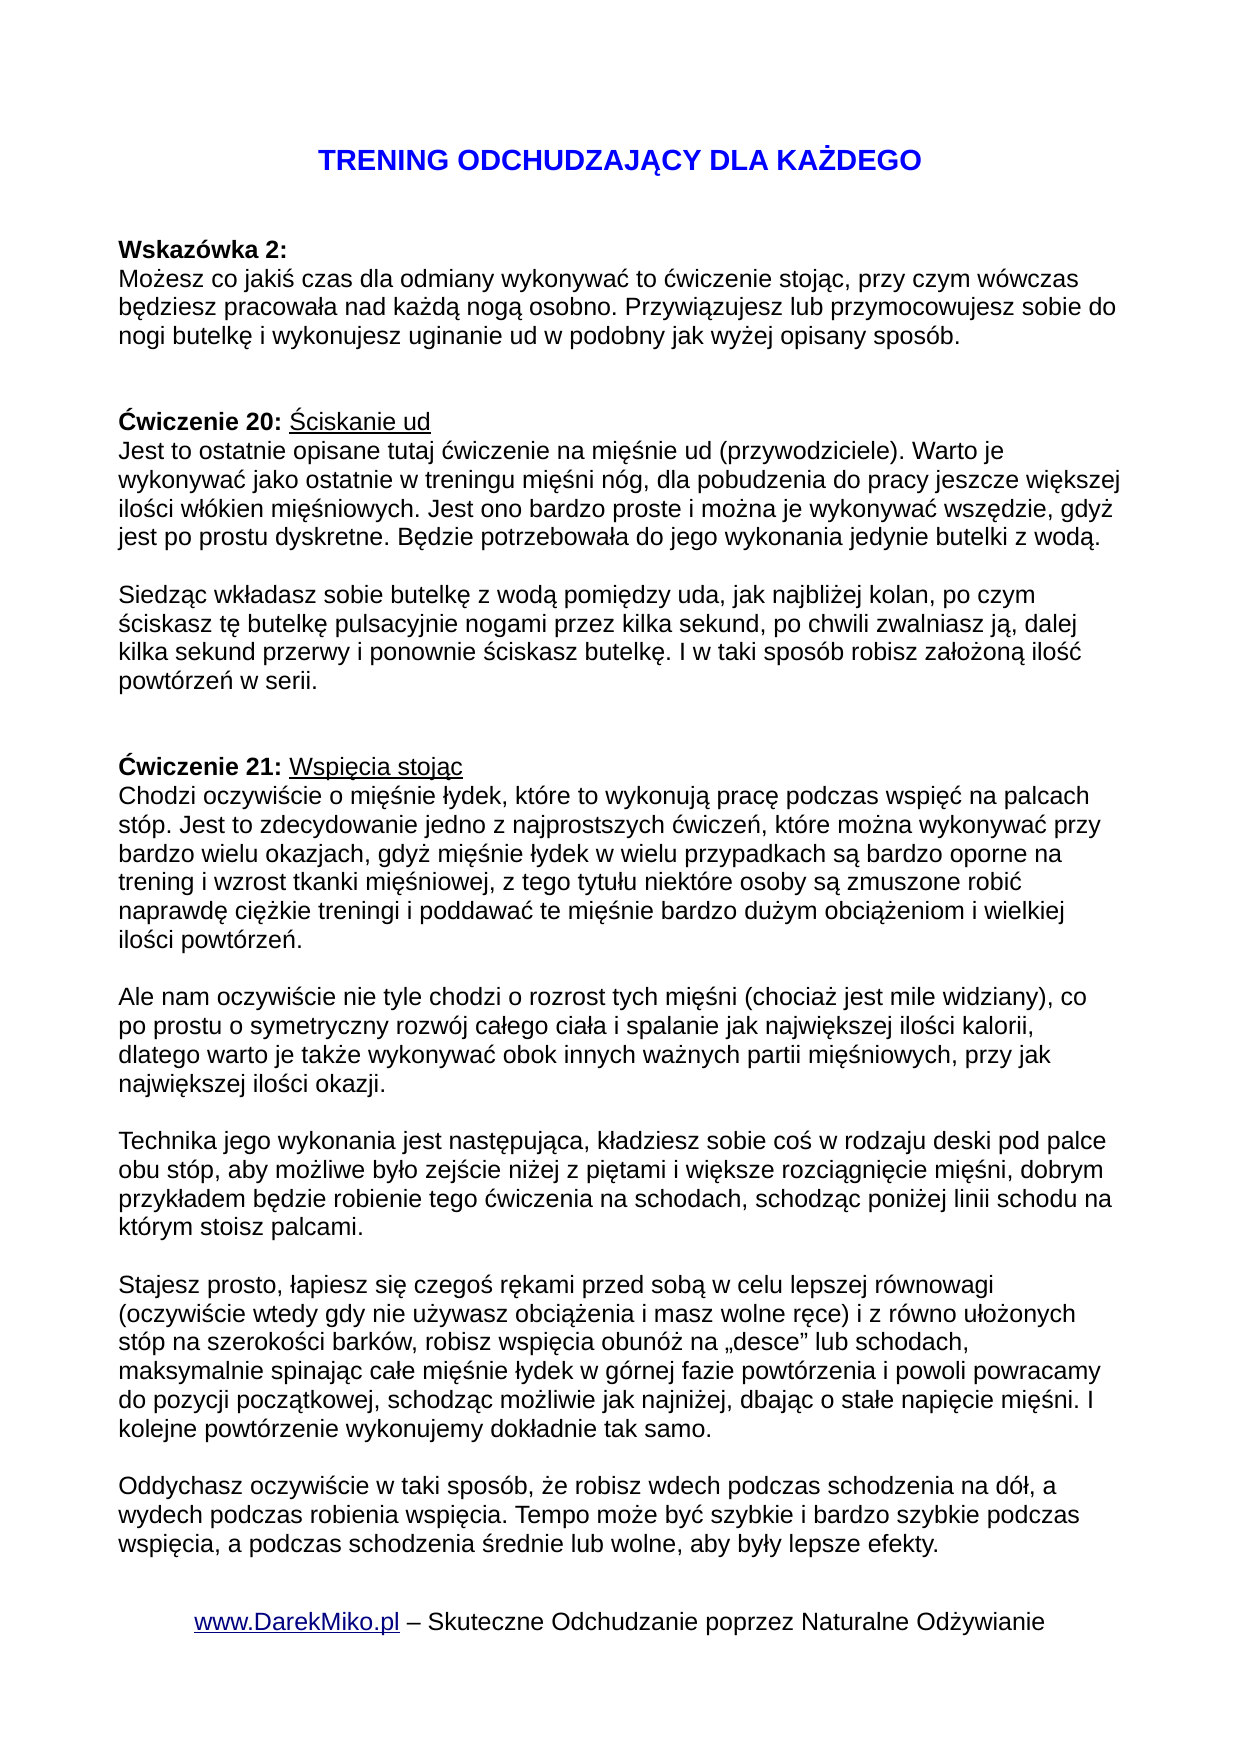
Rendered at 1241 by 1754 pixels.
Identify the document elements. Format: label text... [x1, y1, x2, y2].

text Ale nam oczywiście nie tyle chodzi o rozrost tych mięśni (chociaż jest mile widziany), co po prostu o symetryczny rozwój całego ciała i spalanie jak największej ilości kalorii, dlatego warto je także wykonywać obok innych ważnych partii mięśniowych, przy jak największej ilości okazji. [118, 982, 1122, 1097]
text Możesz co jakiś czas dla odmiany wykonywać to ćwiczenie stojąc, przy czym wówczas będziesz pracowała nad każdą nogą osobno. Przywiązujesz lub przymocowujesz sobie do nogi butelkę i wykonujesz uginanie ud w podobny jak wyżej opisany sposób. [118, 264, 1122, 350]
text Siedząc wkładasz sobie butelkę z wodą pomiędzy uda, jak najbliżej kolan, po czym ściskasz tę butelkę pulsacyjnie nogami przez kilka sekund, po chwili zwalniasz ją, dalej kilka sekund przerwy i ponownie ściskasz butelkę. I w taki sposób robisz założoną ilość powtórzeń w serii. [118, 580, 1122, 695]
text Ćwiczenie 20: Ściskanie ud [118, 407, 1122, 436]
text Chodzi oczywiście o mięśnie łydek, które to wykonują pracę podczas wspięć na palcach stóp. Jest to zdecydowanie jedno z najprostszych ćwiczeń, które można wykonywać przy bardzo wielu okazjach, gdyż mięśnie łydek w wielu przypadkach są bardzo oporne na trening i wzrost tkanki mięśniowej, z tego tytułu niektóre osoby są zmuszone robić naprawdę ciężkie treningi i poddawać te mięśnie bardzo dużym obciążeniom i wielkiej ilości powtórzeń. [118, 781, 1122, 954]
text Stajesz prosto, łapiesz się czegoś rękami przed sobą w celu lepszej równowagi (oczywiście wtedy gdy nie używasz obciążenia i masz wolne ręce) i z równo ułożonych stóp na szerokości barków, robisz wspięcia obunóż na „desce” lub schodach, maksymalnie spinając całe mięśnie łydek w górnej fazie powtórzenia i powoli powracamy do pozycji początkowej, schodząc możliwie jak najniżej, dbając o stałe napięcie mięśni. I kolejne powtórzenie wykonujemy dokładnie tak samo. [118, 1270, 1122, 1442]
text Wskazówka 2: [118, 235, 1122, 264]
text Oddychasz oczywiście w taki sposób, że robisz wdech podczas schodzenia na dół, a wydech podczas robienia wspięcia. Tempo może być szybkie i bardzo szybkie podczas wspięcia, a podczas schodzenia średnie lub wolne, aby były lepsze efekty. [118, 1471, 1122, 1557]
text Technika jego wykonania jest następująca, kładziesz sobie coś w rodzaju deski pod palce obu stóp, aby możliwe było zejście niżej z piętami i większe rozciągnięcie mięśni, dobrym przykładem będzie robienie tego ćwiczenia na schodach, schodząc poniżej linii schodu na którym stoisz palcami. [118, 1126, 1122, 1241]
text Jest to ostatnie opisane tutaj ćwiczenie na mięśnie ud (przywodziciele). Warto je wykonywać jako ostatnie w treningu mięśni nóg, dla pobudzenia do pracy jeszcze większej ilości włókien mięśniowych. Jest ono bardzo proste i można je wykonywać wszędzie, gdyż jest po prostu dyskretne. Będzie potrzebowała do jego wykonania jedynie butelki z wodą. [118, 436, 1122, 551]
text Ćwiczenie 21: Wspięcia stojąc [118, 752, 1122, 781]
